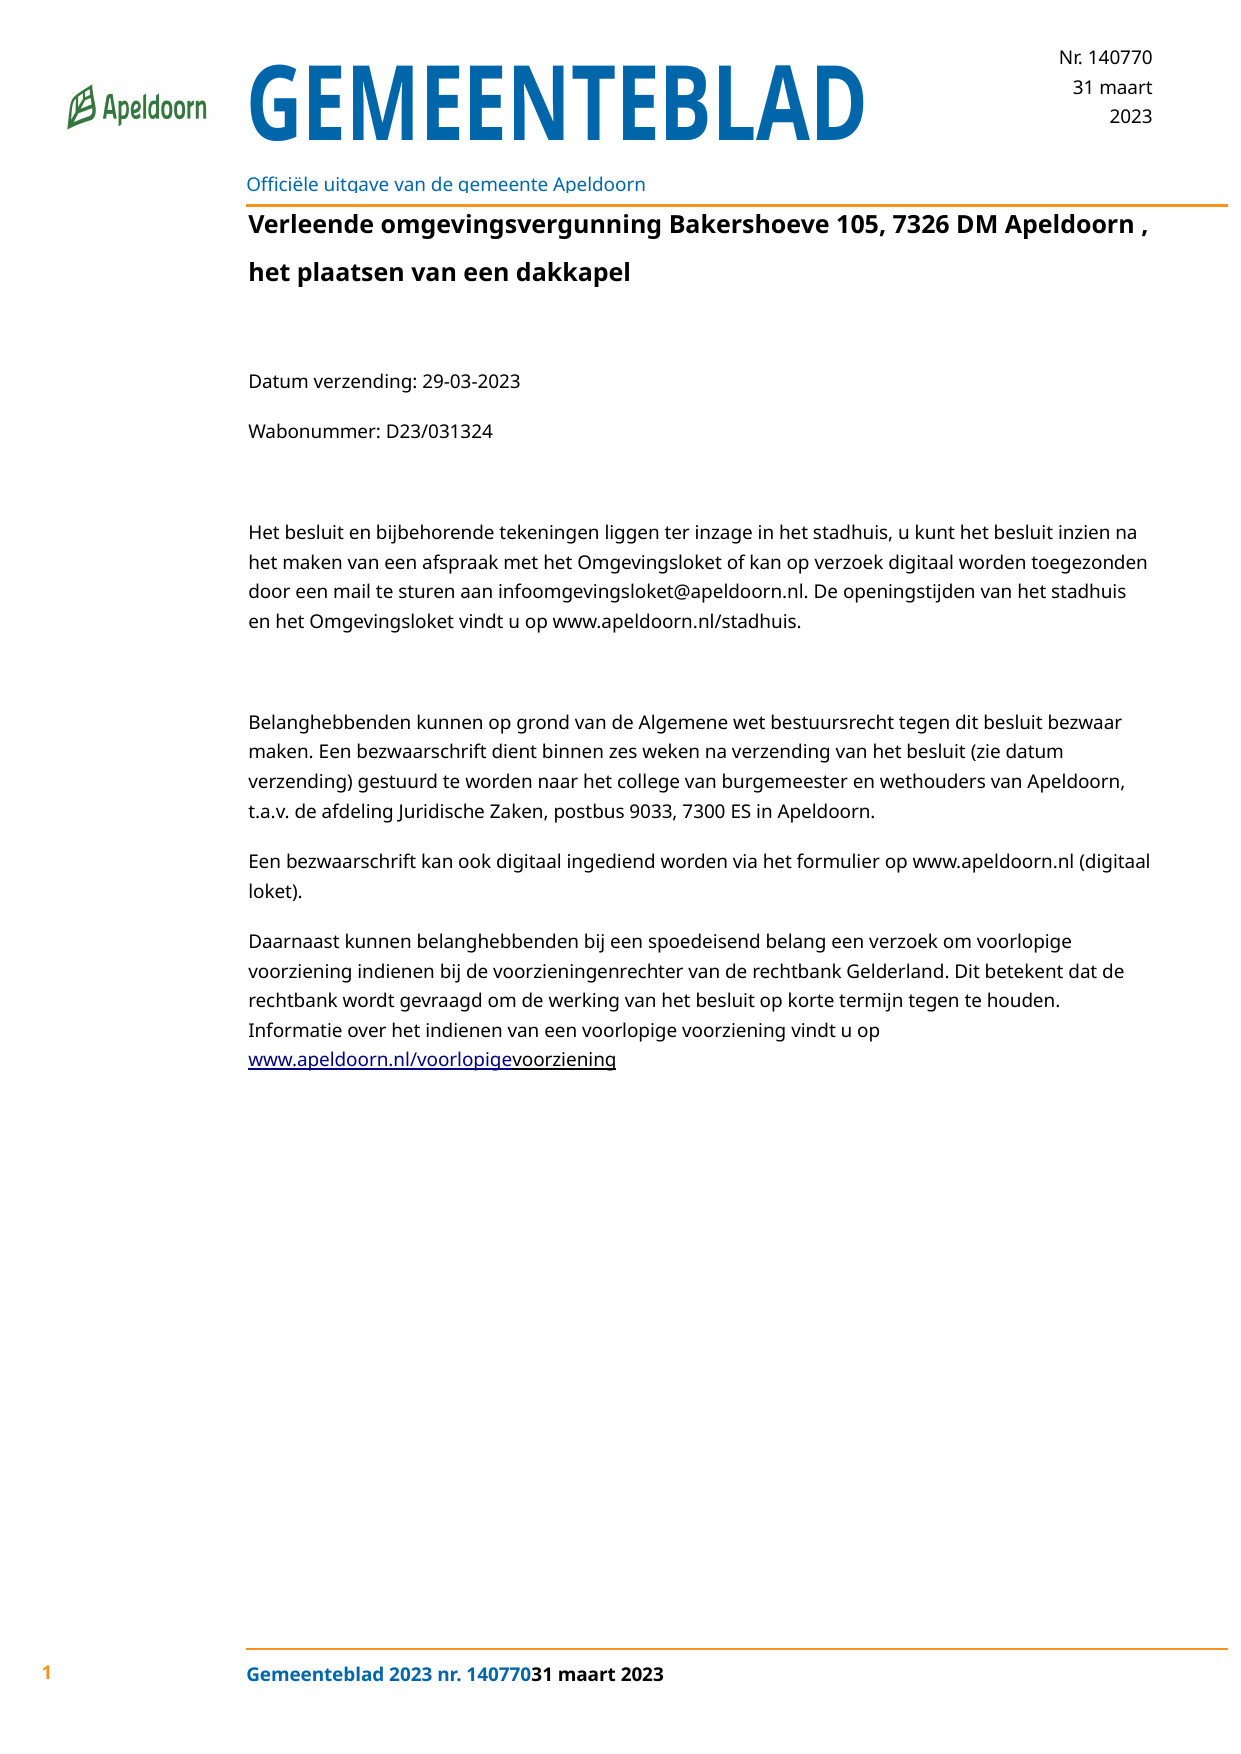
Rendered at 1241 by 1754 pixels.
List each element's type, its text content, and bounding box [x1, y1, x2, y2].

text Daarnaast kunnen belanghebbenden bij een spoedeisend belang een verzoek om voorlopige voorziening indienen bij de voorzieningenrechter van de rechtbank Gelderland. Dit betekent dat de rechtbank wordt gevraagd om de werking van het besluit op korte termijn tegen te houden. Informatie over het indienen van een voorlopige voorziening vindt u op www.apeldoorn.nl/voorlopigevoorziening [248, 928, 1152, 1072]
text Belanghebbenden kunnen op grond van de Algemene wet bestuursrecht tegen dit besluit bezwaar maken. Een bezwaarschrift dient binnen zes weken na verzending van het besluit (zie datum verzending) gestuurd te worden naar het college van burgemeester en wethouders van Apeldoorn, t.a.v. de afdeling Juridische Zaken, postbus 9033, 7300 ES in Apeldoorn. [248, 709, 1152, 824]
text Het besluit en bijbehorende tekeningen liggen ter inzage in het stadhuis, u kunt het besluit inzien na het maken van een afspraak met het Omgevingsloket of kan op verzoek digitaal worden toegezonden door een mail te sturen aan infoomgevingsloket@apeldoorn.nl. De openingstijden van het stadhuis en het Omgevingsloket vindt u op www.apeldoorn.nl/stadhuis. [248, 519, 1152, 634]
text Een bezwaarschrift kan ook digitaal ingediend worden via het formulier op www.apeldoorn.nl (digitaal loket). [248, 848, 1152, 904]
text Verleende omgevingsvergunning Bakershoeve 105, 7326 DM Apeldoorn , het plaatsen van een dakkapel [248, 207, 1152, 288]
text Datum verzending: 29-03-2023 [248, 368, 1152, 394]
picture [41, 47, 231, 172]
text Wabonummer: D23/031324 [248, 419, 1152, 444]
